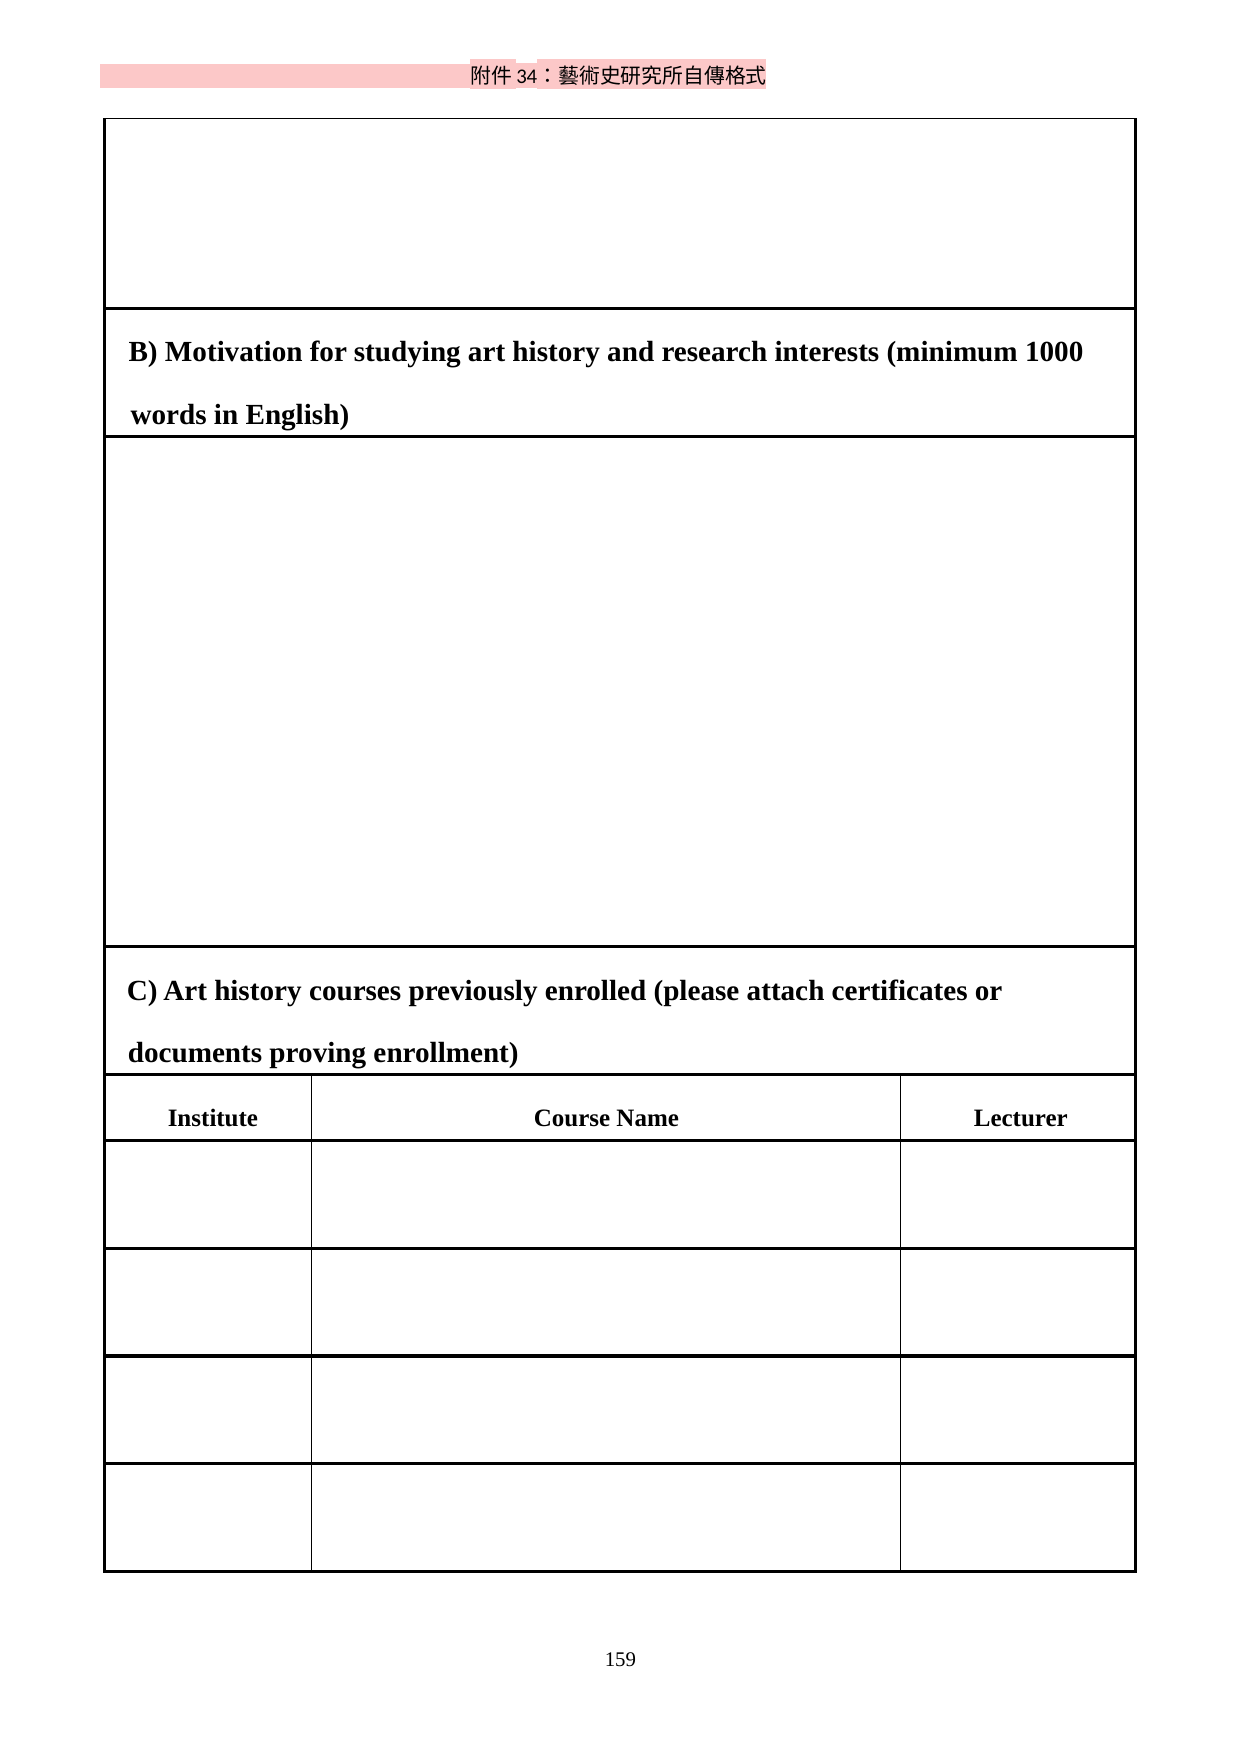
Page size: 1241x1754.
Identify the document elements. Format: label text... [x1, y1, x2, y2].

table_cell Course Name [312, 1076, 900, 1139]
table_cell [312, 1250, 900, 1354]
table_cell [901, 1465, 1134, 1570]
table_cell [312, 1358, 900, 1462]
table_cell [901, 1358, 1134, 1462]
table_cell [901, 1250, 1134, 1354]
table_cell [106, 438, 1134, 945]
table_cell [312, 1465, 900, 1570]
table_cell [106, 119, 1134, 307]
table_cell Institute [106, 1076, 311, 1139]
table_cell [312, 1142, 900, 1247]
table_cell B) Motivation for studying art history and research interests (minimum 1000 words in English) [106, 310, 1134, 435]
table_cell [106, 1358, 311, 1462]
table_cell C) Art history courses previously enrolled (please attach certificates or documents proving enrollment) [106, 948, 1134, 1073]
table_cell Lecturer [901, 1076, 1134, 1139]
table_cell [106, 1250, 311, 1354]
table_cell [106, 1465, 311, 1570]
table_cell [901, 1142, 1134, 1247]
table_cell [106, 1142, 311, 1247]
